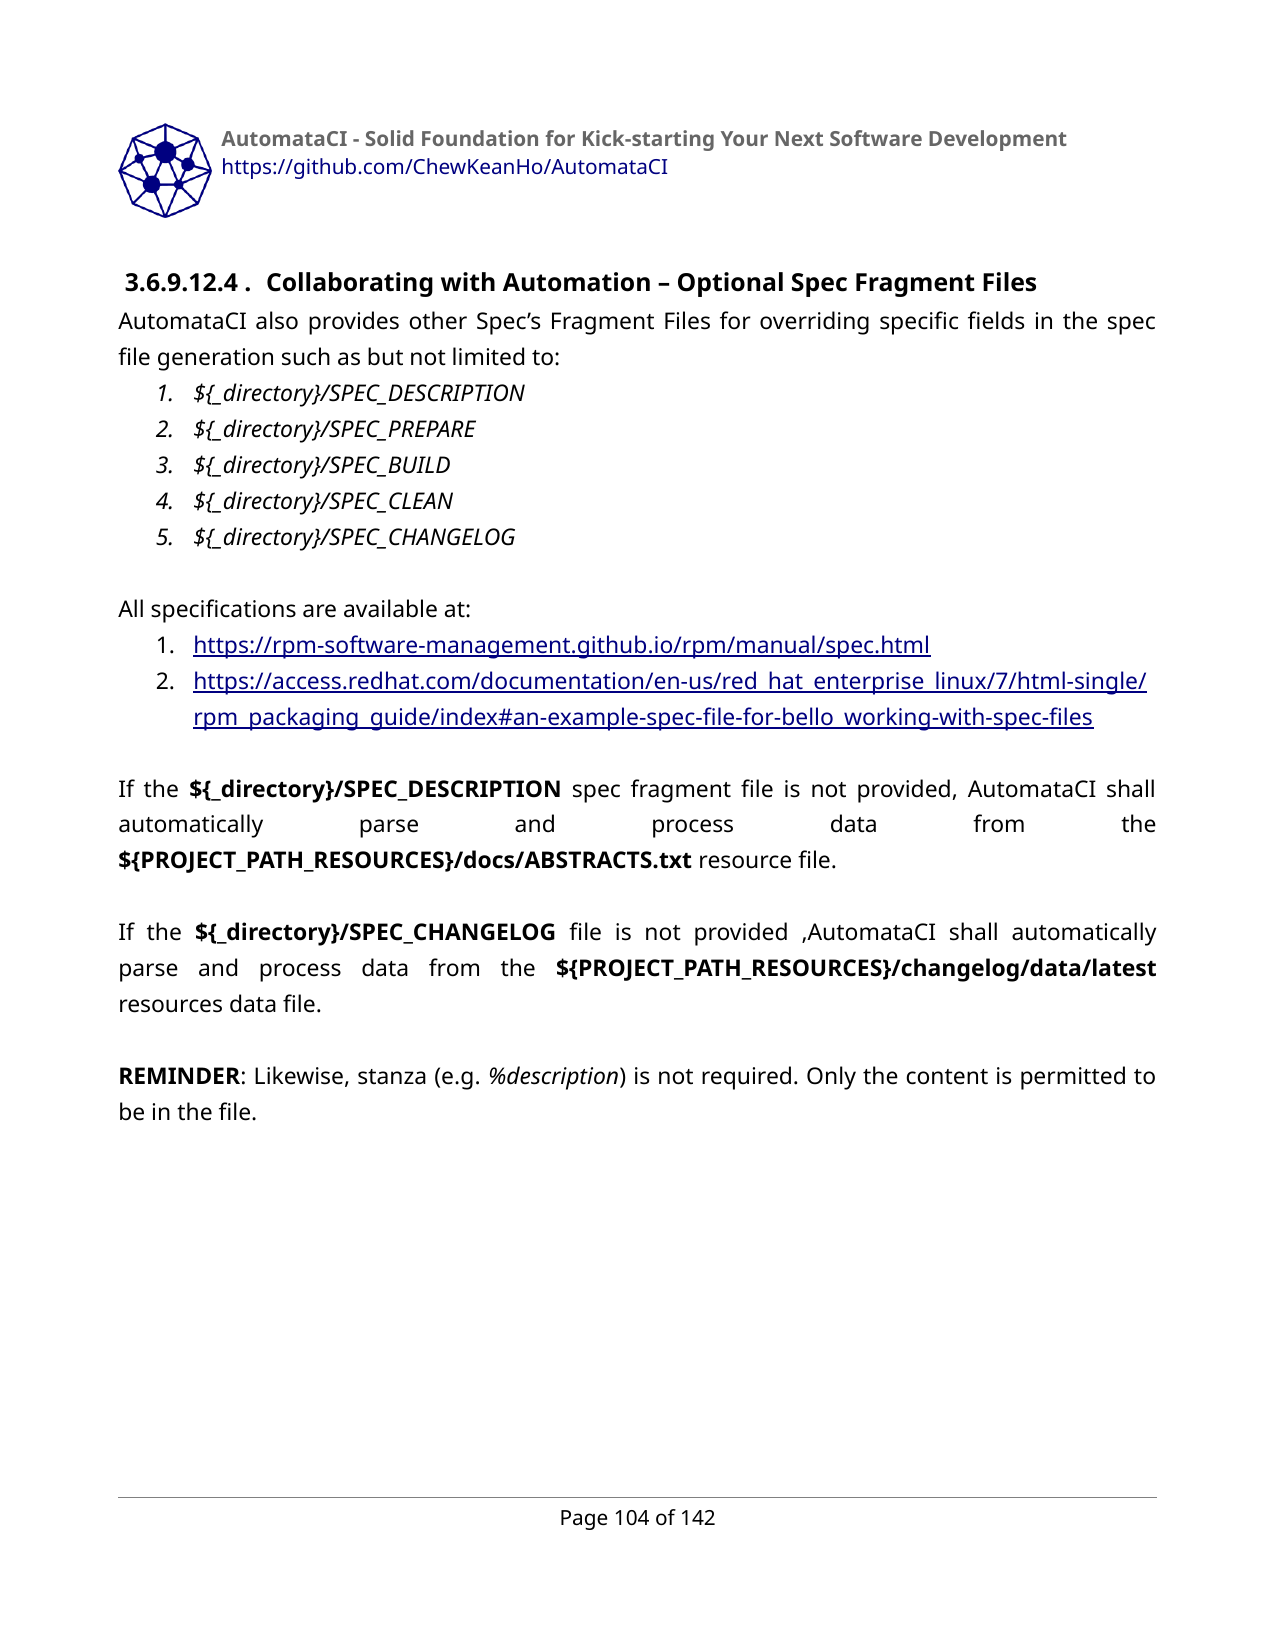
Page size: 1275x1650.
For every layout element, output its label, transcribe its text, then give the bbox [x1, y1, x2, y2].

text REMINDER: Likewise, stanza (e.g. %description) is not required. Only the content is permitted to be in the file. [118, 1060, 1157, 1127]
text If the ${_directory}/SPEC_DESCRIPTION spec fragment file is not provided, AutomataCI shall automatically parse and process data from the ${PROJECT_PATH_RESOURCES}/docs/ABSTRACTS.txt resource file. [118, 772, 1157, 876]
list https://rpm-software-management.github.io/rpm/manual/spec.html [156, 629, 1157, 660]
list ${_directory}/SPEC_BUILD [156, 449, 1157, 480]
list ${_directory}/SPEC_CLEAN [156, 485, 1157, 516]
list ${_directory}/SPEC_PREPARE [156, 413, 1157, 444]
list ${_directory}/SPEC_DESCRIPTION [156, 377, 1157, 408]
subtitle Collaborating with Automation – Optional Spec Fragment Files [118, 265, 1157, 299]
list ${_directory}/SPEC_CHANGELOG [156, 521, 1157, 552]
picture [118, 123, 212, 218]
text If the ${_directory}/SPEC_CHANGELOG file is not provided ,AutomataCI shall automatically parse and process data from the ${PROJECT_PATH_RESOURCES}/changelog/data/latest resources data file. [118, 916, 1157, 1019]
text AutomataCI also provides other Spec’s Fragment Files for overriding specific fields in the spec file generation such as but not limited to: [118, 305, 1157, 372]
list https://access.redhat.com/documentation/en-us/red_hat_enterprise_linux/7/html-single/rpm_packaging_guide/index#an-example-spec-file-for-bello_working-with-spec-files [156, 665, 1157, 732]
text All specifications are available at: [118, 593, 1157, 624]
